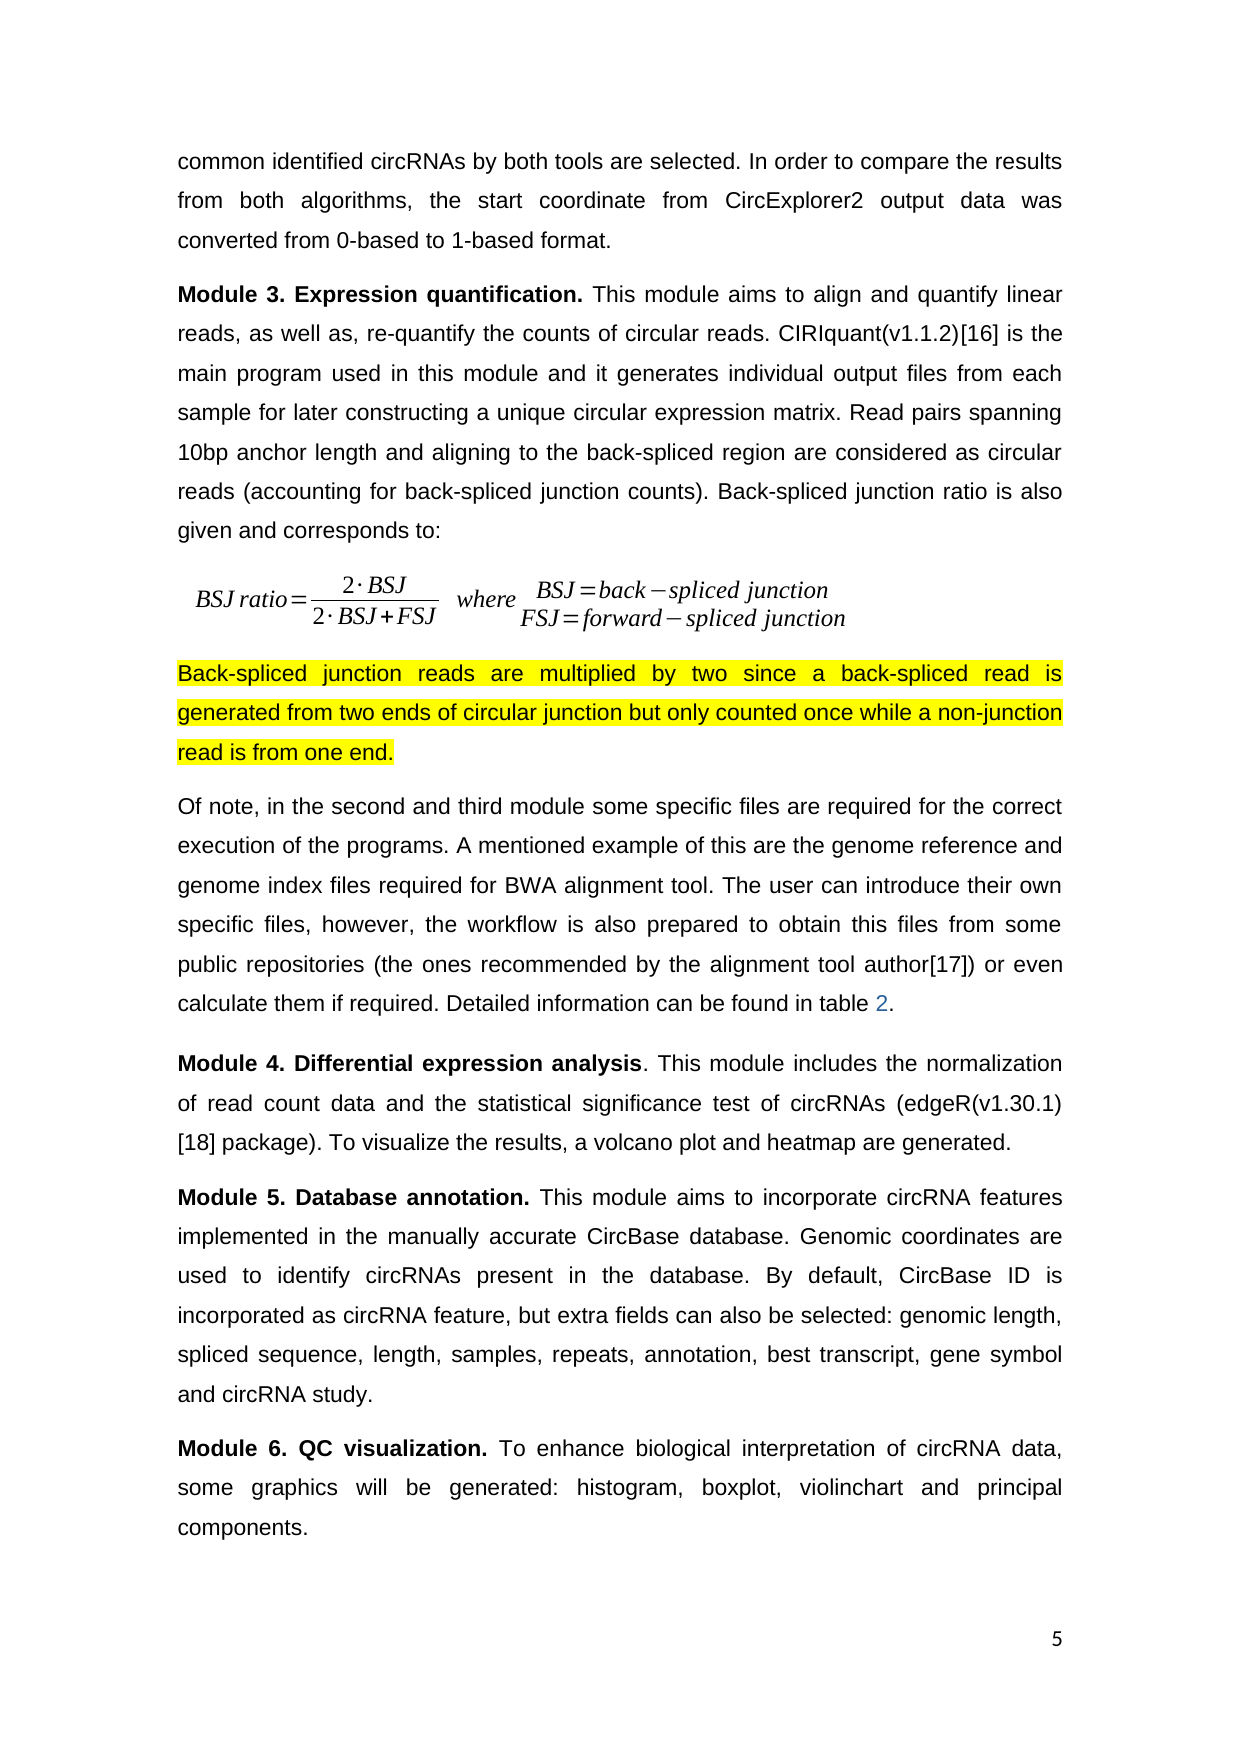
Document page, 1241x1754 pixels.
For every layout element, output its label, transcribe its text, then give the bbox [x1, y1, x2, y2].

text Module 4. Differential expression analysis. This module includes the normalization of read count data and the statistical significance test of circRNAs (edgeR(v1.30.1)[18]⁠ package). To visualize the results, a volcano plot and heatmap are generated. [177, 1050, 1063, 1156]
text Module 3. Expression quantification. This module aims to align and quantify linear reads, as well as, re-quantify the counts of circular reads. CIRIquant(v1.1.2)[16]⁠ is the main program used in this module and it generates individual output files from each sample for later constructing a unique circular expression matrix. Read pairs spanning 10bp anchor length and aligning to the back-spliced region are considered as circular reads (accounting for back-spliced junction counts). Back-spliced junction ratio is also given and corresponds to: [177, 281, 1063, 544]
text common identified circRNAs by both tools are selected. In order to compare the results from both algorithms, the start coordinate from CircExplorer2 output data was converted from 0-based to 1-based format. [177, 148, 1063, 253]
text Module 5. Database annotation. This module aims to incorporate circRNA features implemented in the manually accurate CircBase database. Genomic coordinates are used to identify circRNAs present in the database. By default, CircBase ID is incorporated as circRNA feature, but extra fields can also be selected: genomic length, spliced sequence, length, samples, repeats, annotation, best transcript, gene symbol and circRNA study. [177, 1183, 1063, 1407]
text Back-spliced junction reads are multiplied by two since a back-spliced read is generated from two ends of circular junction but only counted once while a non-junction read is from one end. [177, 660, 1063, 765]
text Of note, in the second and third module some specific files are required for the correct execution of the programs. A mentioned example of this are the genome reference and genome index files required for BWA alignment tool. The user can introduce their own specific files, however, the workflow is also prepared to obtain this files from some public repositories (the ones recommended by the alignment tool author[17]⁠) or even calculate them if required. Detailed information can be found in table 2. [177, 793, 1063, 1016]
text Module 6. QC visualization. To enhance biological interpretation of circRNA data, some graphics will be generated: histogram, boxplot, violinchart and principal components. [177, 1435, 1063, 1540]
